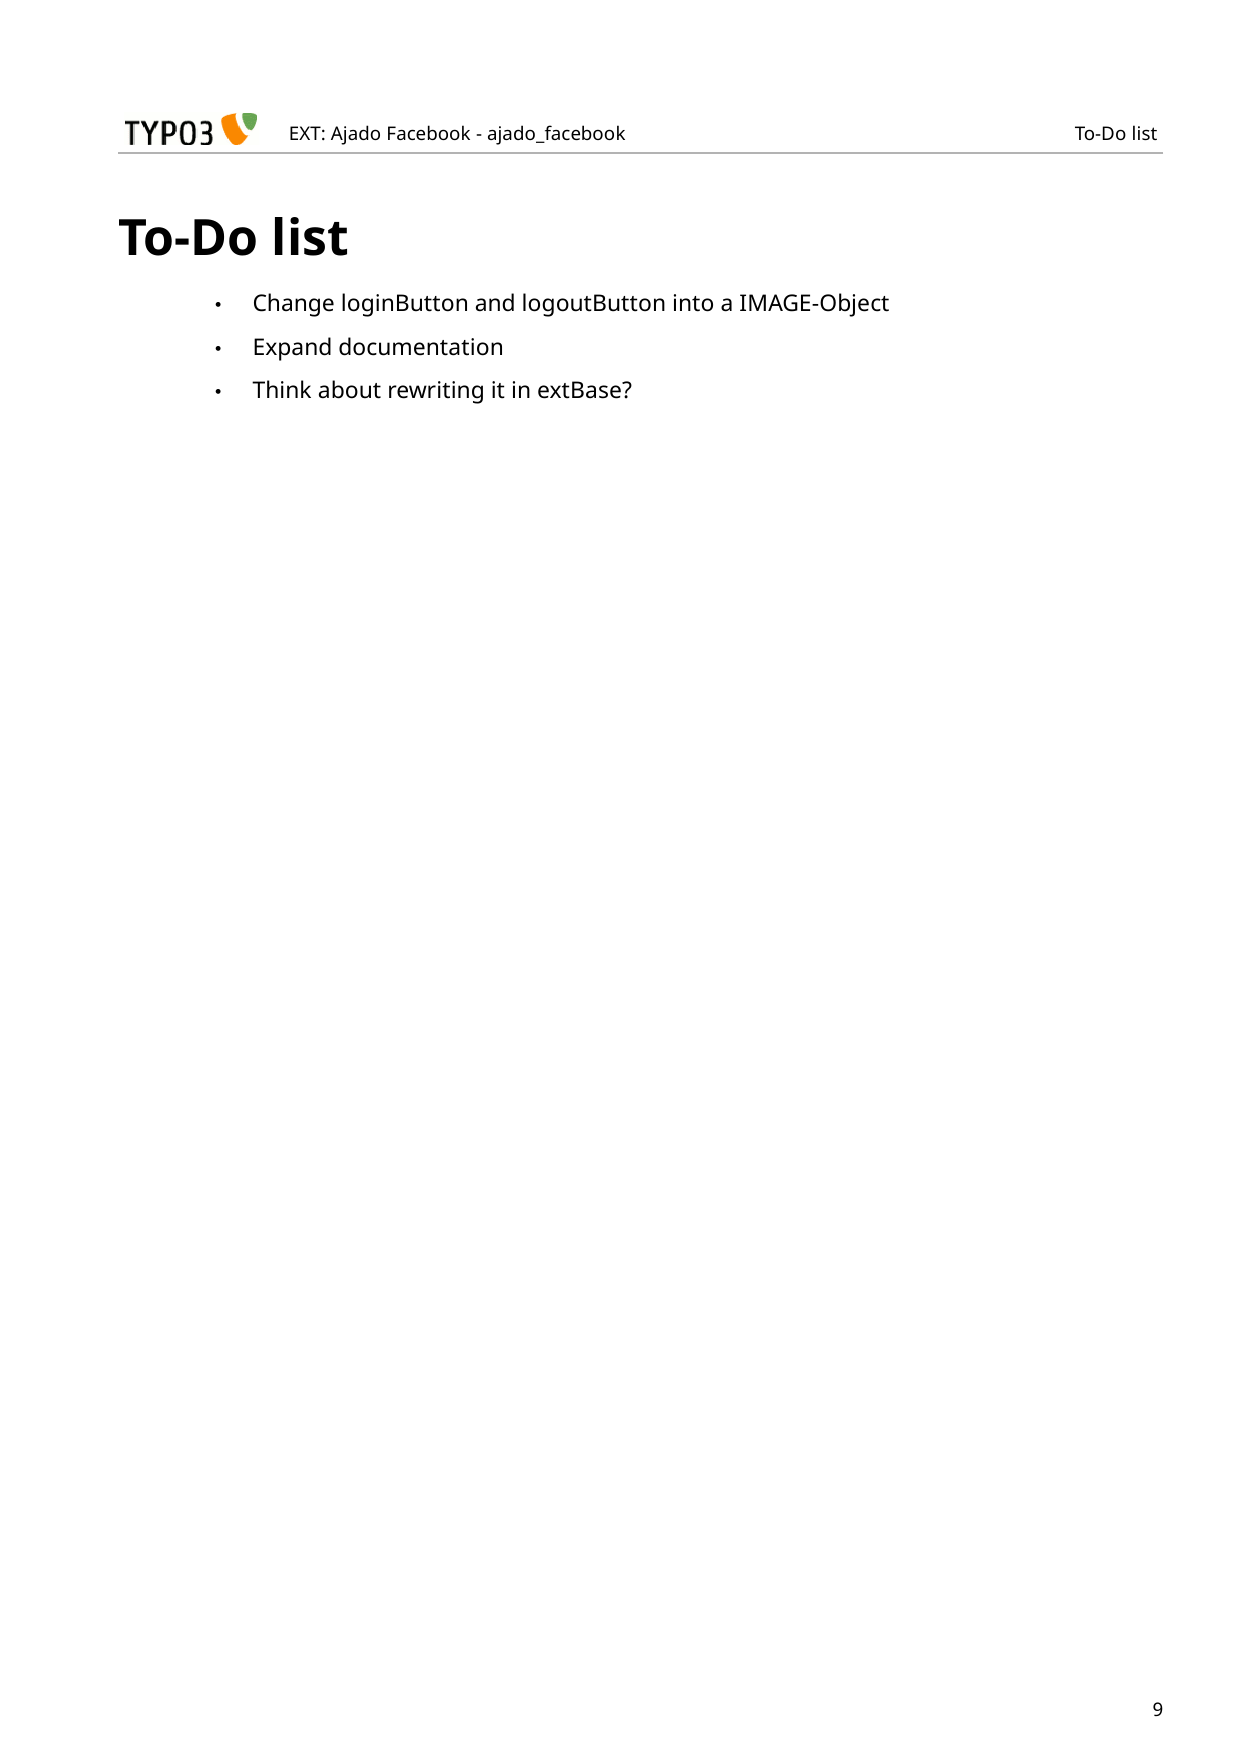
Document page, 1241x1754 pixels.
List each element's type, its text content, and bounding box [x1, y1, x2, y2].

picture [124, 112, 260, 145]
subtitle To-Do list [118, 202, 1163, 269]
list Change loginButton and logoutButton into a IMAGE-Object [215, 287, 1163, 318]
list Expand documentation [215, 331, 1163, 362]
list Think about rewriting it in extBase? [215, 374, 1163, 405]
